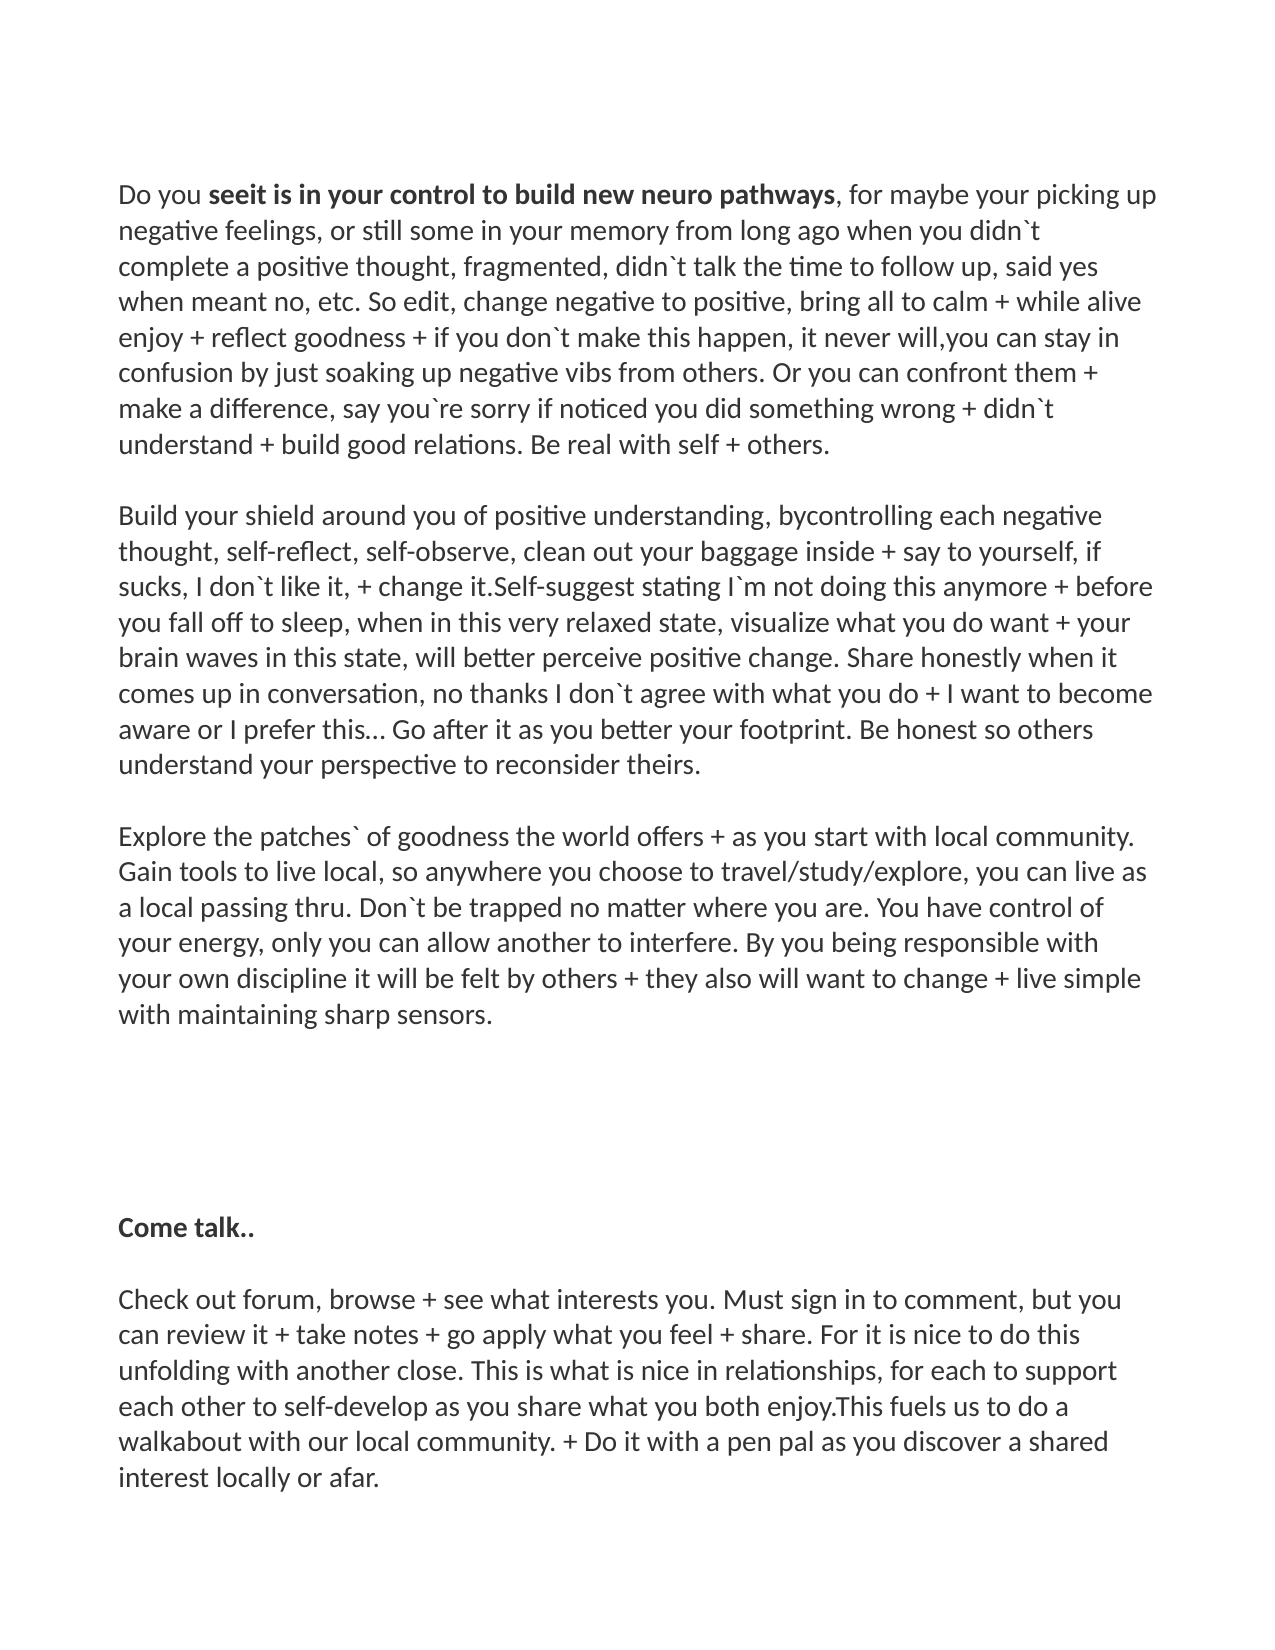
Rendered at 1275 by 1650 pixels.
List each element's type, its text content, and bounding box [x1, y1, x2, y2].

text Explore the patches` of goodness the world offers + as you start with local community. Gain tools to live local, so anywhere you choose to travel/study/explore, you can live as a local passing thru. Don`t be trapped no matter where you are. You have control of your energy, only you can allow another to interfere. By you being responsible with your own discipline it will be felt by others + they also will want to change + live simple with maintaining sharp sensors. [118, 818, 1157, 1031]
text Check out forum, browse + see what interests you. Must sign in to comment, but you can review it + take notes + go apply what you feel + share. For it is nice to do this unfolding with another close. This is what is nice in relationships, for each to support each other to self-develop as you share what you both enjoy.This fuels us to do a walkabout with our local community. + Do it with a pen pal as you discover a shared interest locally or afar. [118, 1281, 1157, 1494]
text Do you seeit is in your control to build new neuro pathways, for maybe your picking up negative feelings, or still some in your memory from long ago when you didn`t complete a positive thought, fragmented, didn`t talk the time to follow up, said yes when meant no, etc. So edit, change negative to positive, bring all to calm + while alive enjoy + reflect goodness + if you don`t make this happen, it never will,you can stay in confusion by just soaking up negative vibs from others. Or you can confront them + make a difference, say you`re sorry if noticed you did something wrong + didn`t understand + build good relations. Be real with self + others. [118, 176, 1157, 461]
text Come talk.. [118, 1209, 1157, 1245]
text Build your shield around you of positive understanding, bycontrolling each negative thought, self-reflect, self-observe, clean out your baggage inside + say to yourself, if sucks, I don`t like it, + change it.Self-suggest stating I`m not doing this anymore + before you fall off to sleep, when in this very relaxed state, visualize what you do want + your brain waves in this state, will better perceive positive change. Share honestly when it comes up in conversation, no thanks I don`t agree with what you do + I want to become aware or I prefer this… Go after it as you better your footprint. Be honest so others understand your perspective to reconsider theirs. [118, 497, 1157, 782]
